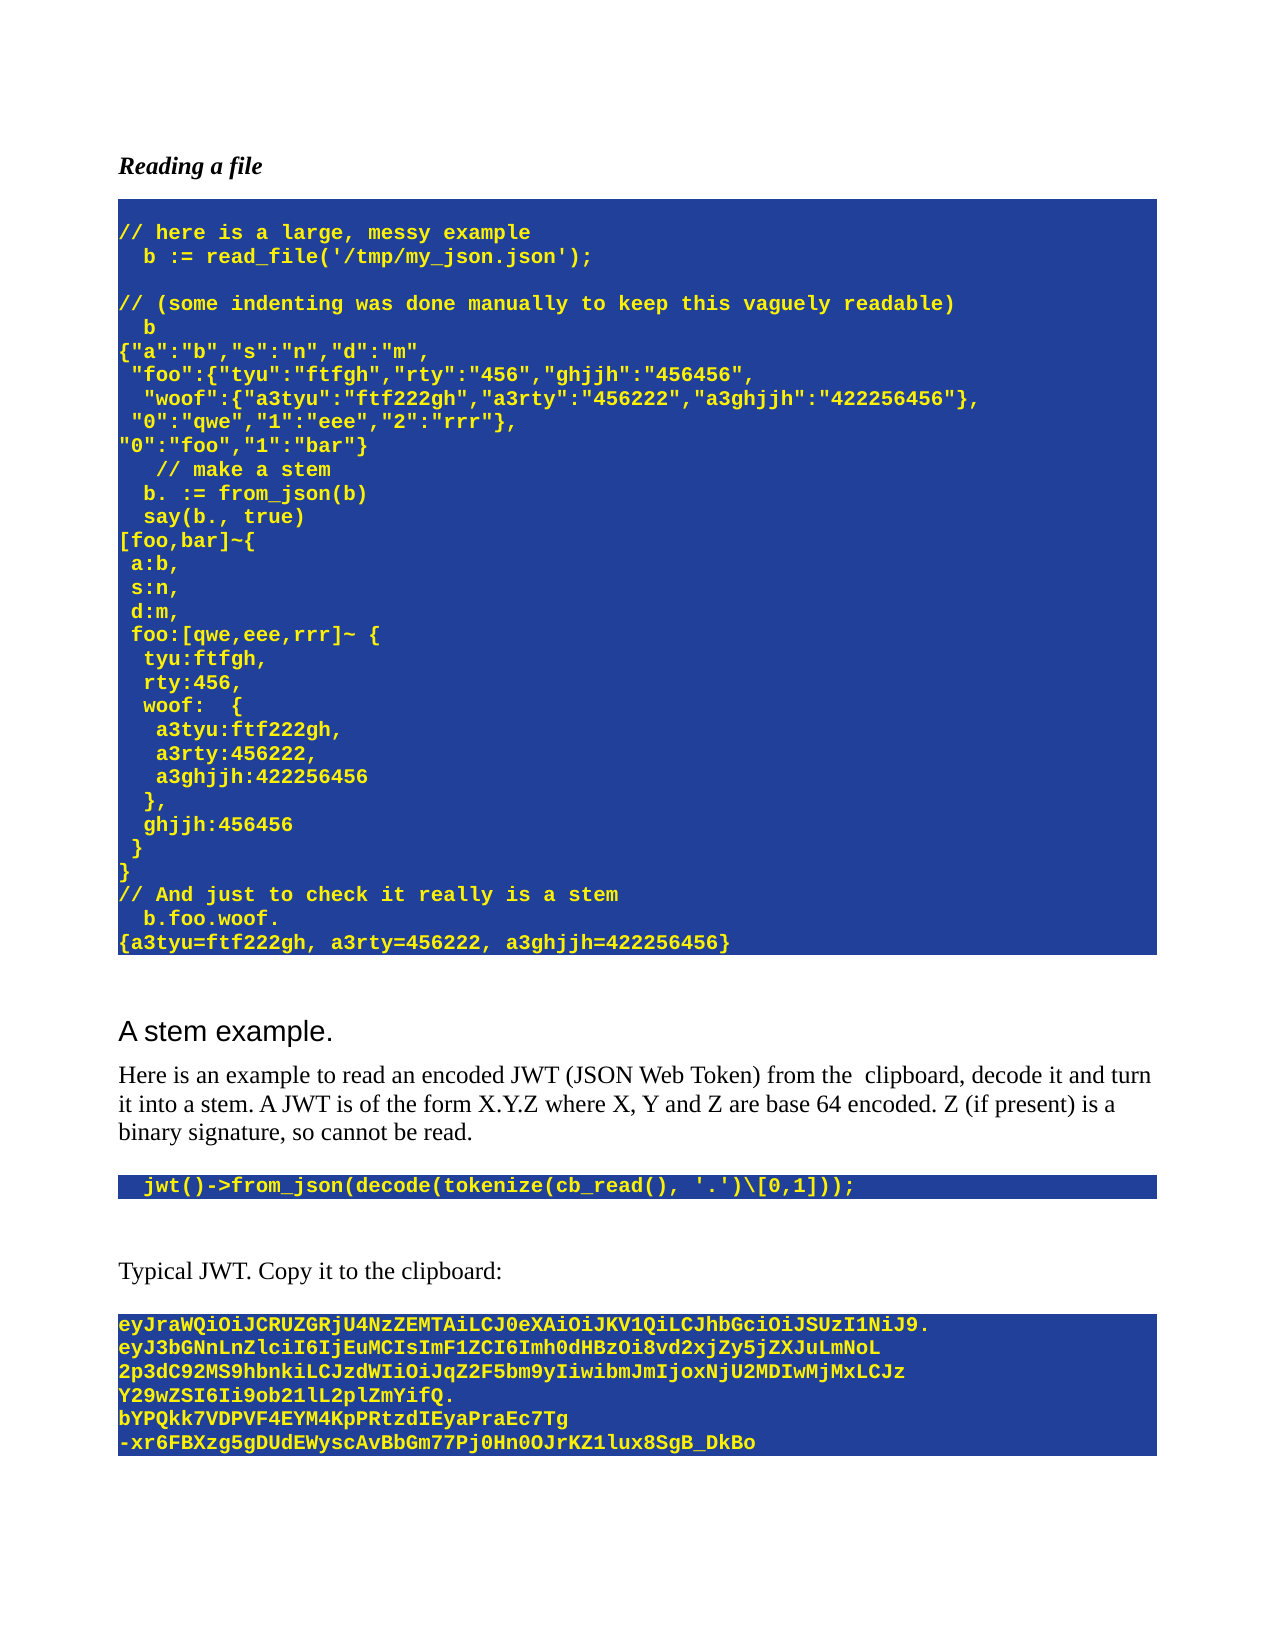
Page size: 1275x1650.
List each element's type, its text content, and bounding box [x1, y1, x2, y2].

text Typical JWT. Copy it to the clipboard: [118, 1256, 1157, 1285]
text } [118, 837, 1157, 861]
text eyJraWQiOiJCRUZGRjU4NzZEMTAiLCJ0eXAiOiJKV1QiLCJhbGciOiJSUzI1NiJ9. [118, 1314, 1157, 1337]
text jwt()->from_json(decode(tokenize(cb_read(), '.')\[0,1])); [118, 1175, 1157, 1199]
text [foo,bar]~{ [118, 530, 1157, 553]
text {"a":"b","s":"n","d":"m", [118, 341, 1157, 364]
text Reading a file [118, 118, 1157, 180]
text rty:456, [118, 672, 1157, 695]
text a3rty:456222, [118, 743, 1157, 766]
text b.foo.woof. [118, 908, 1157, 932]
text a:b, [118, 553, 1157, 577]
text }, [118, 790, 1157, 813]
text Here is an example to read an encoded JWT (JSON Web Token) from the clipboard, decode it and turn it into a stem. A JWT is of the form X.Y.Z where X, Y and Z are base 64 encoded. Z (if present) is a binary signature, so cannot be read. [118, 1060, 1157, 1146]
text woof: { [118, 695, 1157, 719]
text b := read_file('/tmp/my_json.json'); [118, 246, 1157, 270]
text "woof":{"a3tyu":"ftf222gh","a3rty":"456222","a3ghjjh":"422256456"}, [118, 388, 1157, 412]
text b [118, 317, 1157, 341]
text ghjjh:456456 [118, 813, 1157, 837]
text "0":"foo","1":"bar"} [118, 435, 1157, 459]
text "0":"qwe","1":"eee","2":"rrr"}, [118, 412, 1157, 435]
text // make a stem [118, 459, 1157, 482]
text a3ghjjh:422256456 [118, 766, 1157, 790]
subtitle A stem example. [118, 980, 1157, 1047]
text d:m, [118, 601, 1157, 624]
text s:n, [118, 577, 1157, 601]
text foo:[qwe,eee,rrr]~ { [118, 624, 1157, 648]
text // And just to check it really is a stem [118, 884, 1157, 908]
text say(b., true) [118, 506, 1157, 530]
text bYPQkk7VDPVF4EYM4KpPRtzdIEyaPraEc7Tg -xr6FBXzg5gDUdEWyscAvBbGm77Pj0Hn0OJrKZ1lux8SgB_DkBo [118, 1408, 1157, 1456]
text a3tyu:ftf222gh, [118, 719, 1157, 743]
text // (some indenting was done manually to keep this vaguely readable) [118, 293, 1157, 317]
text // here is a large, messy example [118, 222, 1157, 246]
text "foo":{"tyu":"ftfgh","rty":"456","ghjjh":"456456", [118, 364, 1157, 388]
text {a3tyu=ftf222gh, a3rty=456222, a3ghjjh=422256456} [118, 932, 1157, 955]
text tyu:ftfgh, [118, 648, 1157, 672]
text } [118, 861, 1157, 884]
text eyJ3bGNnLnZlciI6IjEuMCIsImF1ZCI6Imh0dHBzOi8vd2xjZy5jZXJuLmNoL 2p3dC92MS9hbnkiLCJzdWIiOiJqZ2F5bm9yIiwibmJmIjoxNjU2MDIwMjMxLCJz Y29wZSI6Ii9ob21lL2plZmYifQ. [118, 1337, 1157, 1408]
text b. := from_json(b) [118, 482, 1157, 506]
